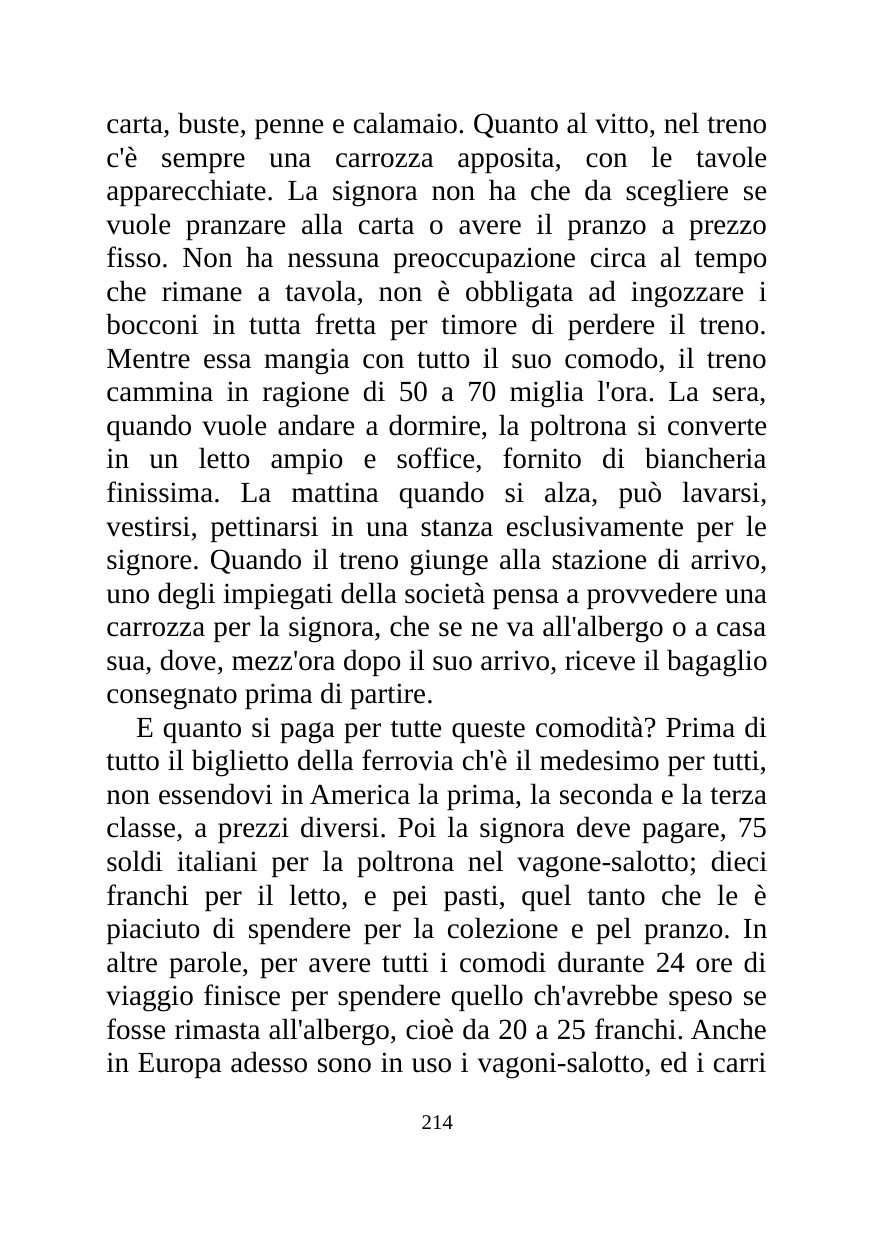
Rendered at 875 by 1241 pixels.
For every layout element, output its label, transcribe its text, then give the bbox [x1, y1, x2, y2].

text carta, buste, penne e calamaio. Quanto al vitto, nel treno c'è sempre una carrozza apposita, con le tavole apparecchiate. La signora non ha che da scegliere se vuole pranzare alla carta o avere il pranzo a prezzo fisso. Non ha nessuna preoccupazione circa al tempo che rimane a tavola, non è obbligata ad ingozzare i bocconi in tutta fretta per timore di perdere il treno. Mentre essa mangia con tutto il suo comodo, il treno cammina in ragione di 50 a 70 miglia l'ora. La sera, quando vuole andare a dormire, la poltrona si converte in un letto ampio e soffice, fornito di biancheria finissima. La mattina quando si alza, può lavarsi, vestirsi, pettinarsi in una stanza esclusivamente per le signore. Quando il treno giunge alla stazione di arrivo, uno degli impiegati della società pensa a provvedere una carrozza per la signora, che se ne va all'albergo o a casa sua, dove, mezz'ora dopo il suo arrivo, riceve il bagaglio consegnato prima di partire. [106, 106, 768, 710]
text E quanto si paga per tutte queste comodità? Prima di tutto il biglietto della ferrovia ch'è il medesimo per tutti, non essendovi in America la prima, la seconda e la terza classe, a prezzi diversi. Poi la signora deve pagare, 75 soldi italiani per la poltrona nel vagone-salotto; dieci franchi per il letto, e pei pasti, quel tanto che le è piaciuto di spendere per la colezione e pel pranzo. In altre parole, per avere tutti i comodi durante 24 ore di viaggio finisce per spendere quello ch'avrebbe speso se fosse rimasta all'albergo, cioè da 20 a 25 franchi. Anche in Europa adesso sono in uso i vagoni-salotto, ed i carri [106, 710, 768, 1079]
